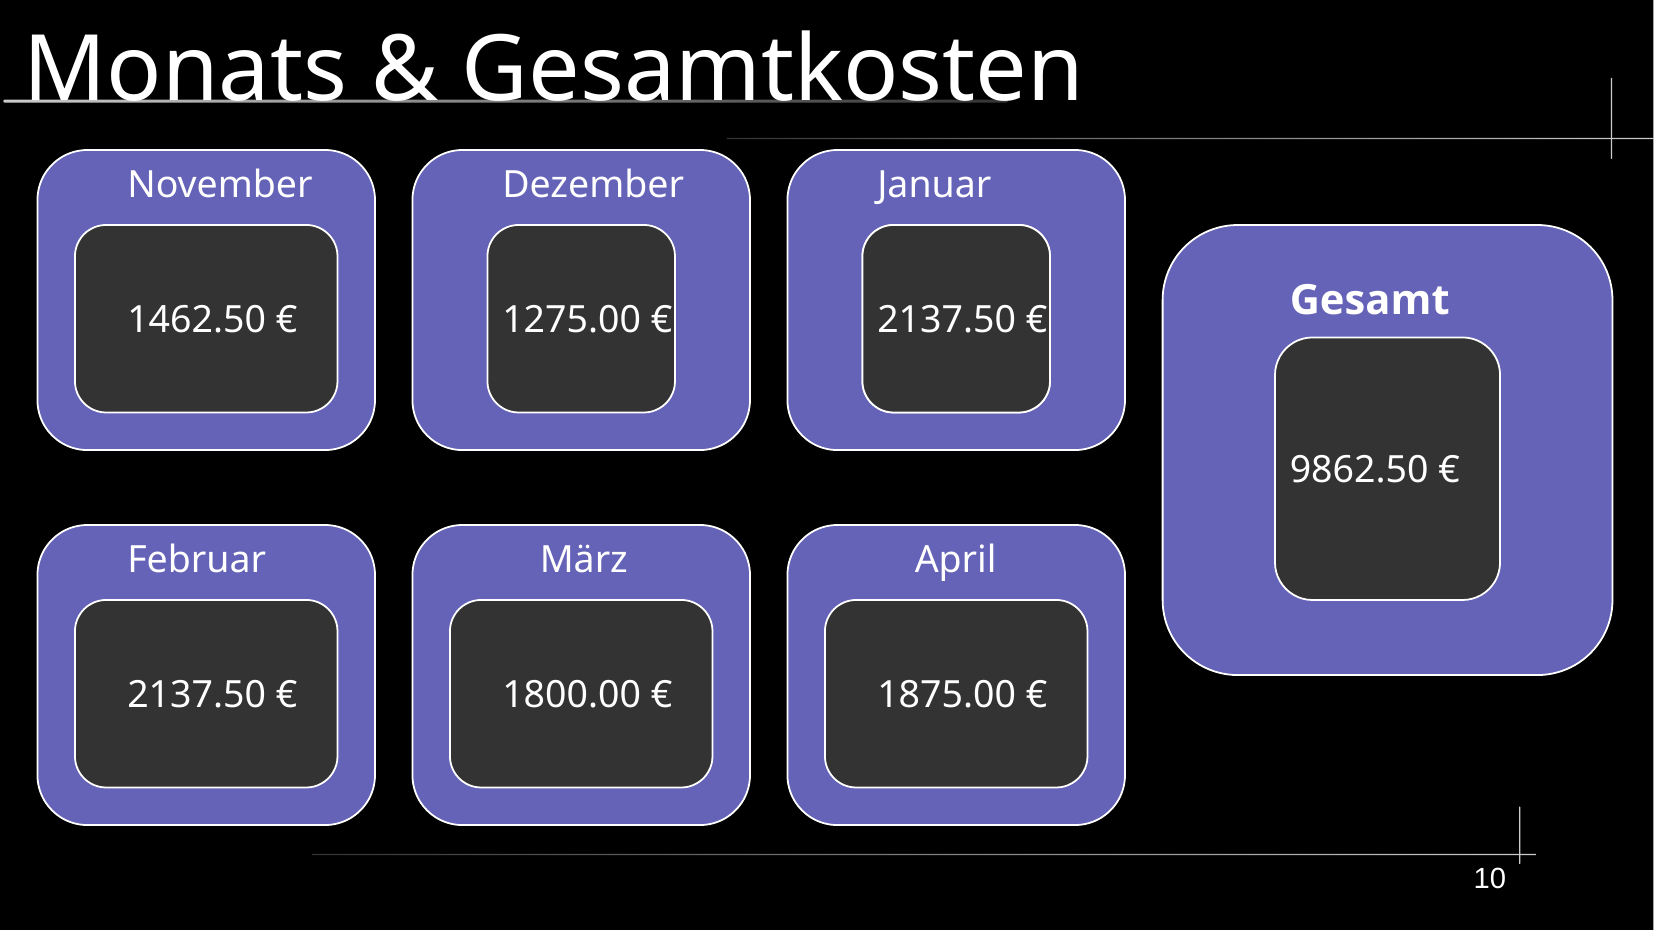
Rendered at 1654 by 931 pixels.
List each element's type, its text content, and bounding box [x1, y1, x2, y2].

text_box [37, 525, 376, 826]
text_box 1875.00 € [862, 660, 1126, 751]
text_box [787, 525, 1126, 826]
text_box [787, 150, 1126, 451]
text_box 1275.00 € [487, 285, 751, 376]
text_box November [112, 150, 376, 240]
text_box März [525, 525, 788, 615]
text_box 9862.50 € [1275, 435, 1538, 494]
title Monats & Gesamtkosten [23, 11, 1589, 119]
text_box [412, 150, 751, 451]
text_box April [900, 525, 1163, 615]
text_box Gesamt [1275, 262, 1589, 326]
text_box Dezember [487, 150, 751, 240]
text_box 1462.50 € [112, 285, 376, 376]
text_box 2137.50 € [862, 285, 1126, 376]
text_box 2137.50 € [112, 660, 376, 751]
text_box [1162, 225, 1613, 676]
text_box [412, 525, 751, 826]
text_box Februar [112, 525, 376, 615]
text_box Januar [862, 150, 1126, 240]
text_box 1800.00 € [487, 660, 751, 751]
text_box [37, 150, 376, 451]
